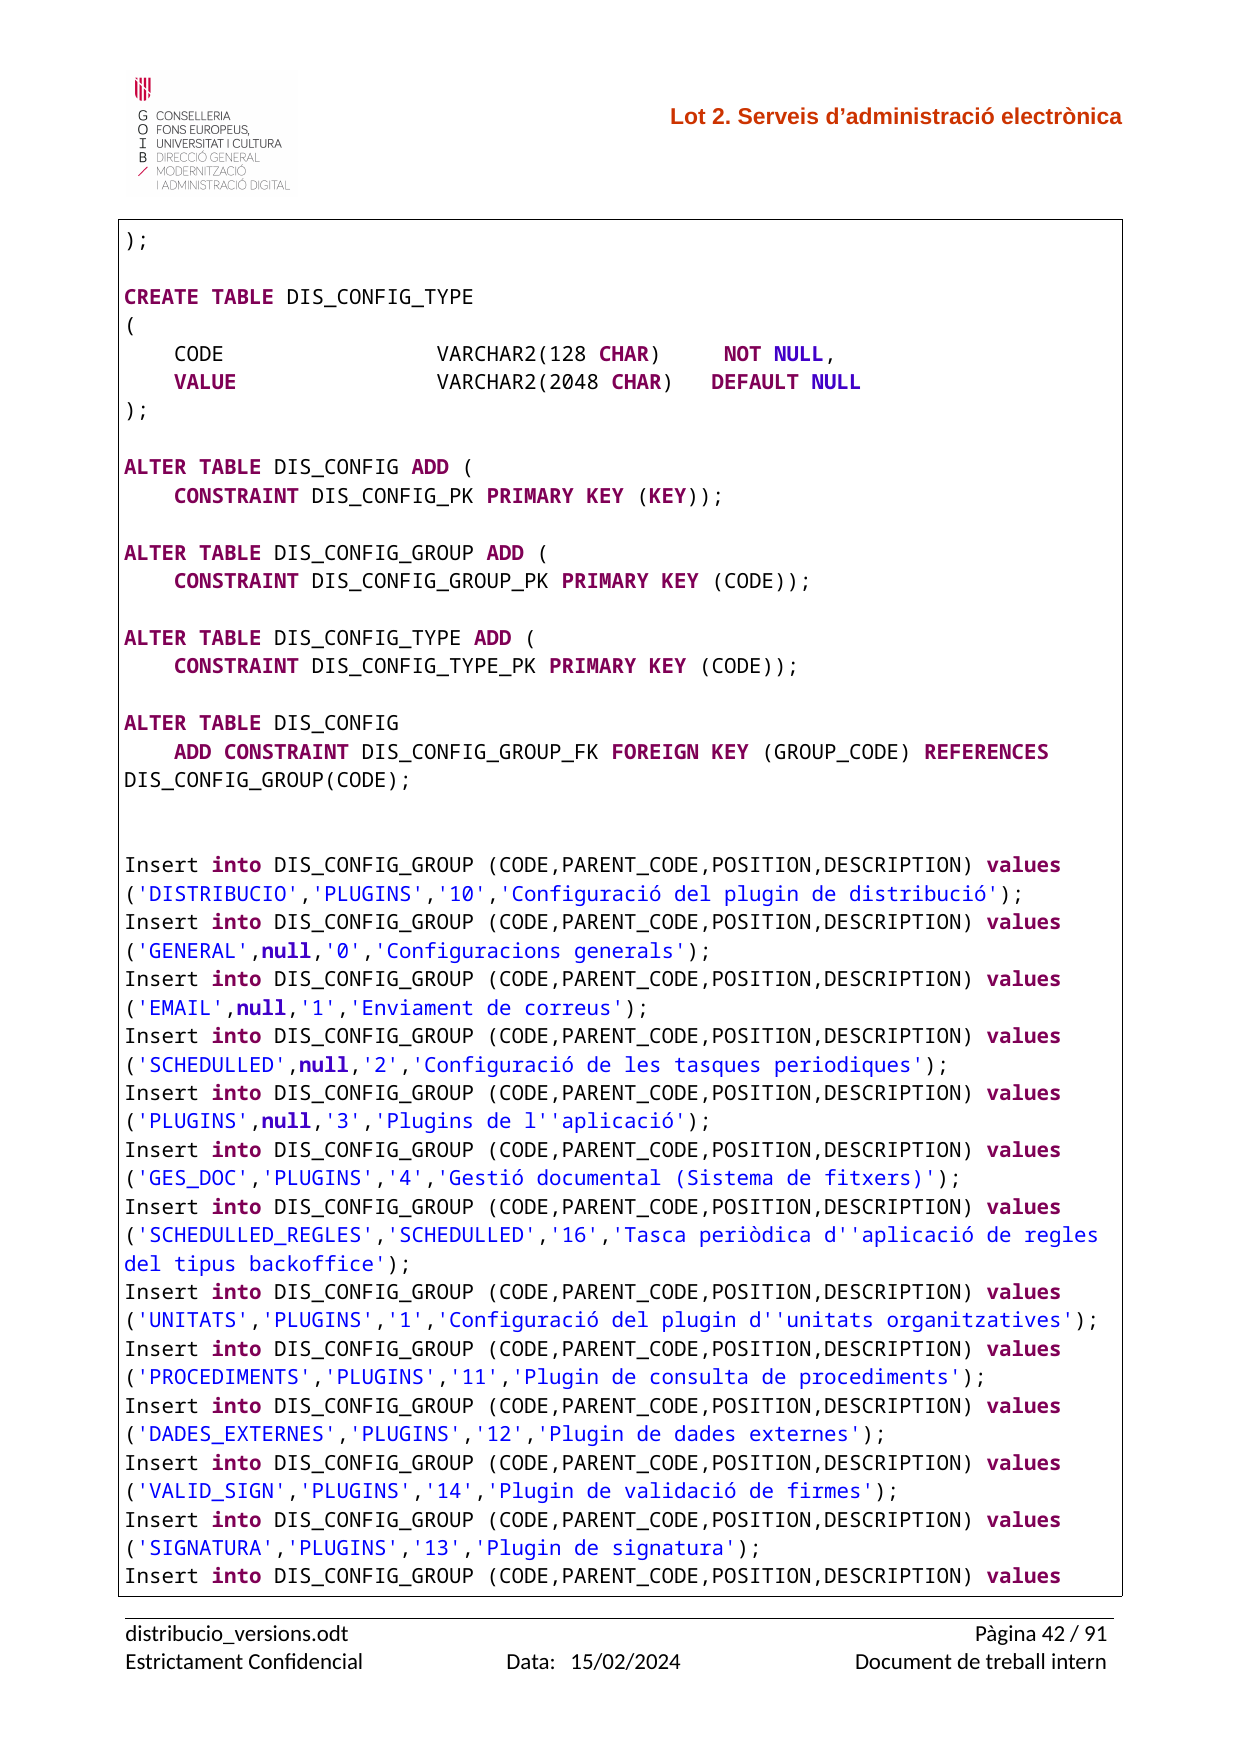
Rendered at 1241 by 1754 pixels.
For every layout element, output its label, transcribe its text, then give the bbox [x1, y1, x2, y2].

picture [126, 70, 299, 197]
table_header ); CREATE TABLE DIS_CONFIG_TYPE ( CODE VARCHAR2(128 CHAR) NOT NULL, VALUE VARCHAR2(2048 CHAR) DEFAULT NULL ); ALTER TABLE DIS_CONFIG ADD ( CONSTRAINT DIS_CONFIG_PK PRIMARY KEY (KEY)); ALTER TABLE DIS_CONFIG_GROUP ADD ( CONSTRAINT DIS_CONFIG_GROUP_PK PRIMARY KEY (CODE)); ALTER TABLE DIS_CONFIG_TYPE ADD ( CONSTRAINT DIS_CONFIG_TYPE_PK PRIMARY KEY (CODE)); ALTER TABLE DIS_CONFIG ADD CONSTRAINT DIS_CONFIG_GROUP_FK FOREIGN KEY (GROUP_CODE) REFERENCES DIS_CONFIG_GROUP(CODE); Insert into DIS_CONFIG_GROUP (CODE,PARENT_CODE,POSITION,DESCRIPTION) values ('DISTRIBUCIO','PLUGINS','10','Configuració del plugin de distribució'); Insert into DIS_CONFIG_GROUP (CODE,PARENT_CODE,POSITION,DESCRIPTION) values ('GENERAL',null,'0','Configuracions generals'); Insert into DIS_CONFIG_GROUP (CODE,PARENT_CODE,POSITION,DESCRIPTION) values ('EMAIL',null,'1','Enviament de correus'); Insert into DIS_CONFIG_GROUP (CODE,PARENT_CODE,POSITION,DESCRIPTION) values ('SCHEDULLED',null,'2','Configuració de les tasques periodiques'); Insert into DIS_CONFIG_GROUP (CODE,PARENT_CODE,POSITION,DESCRIPTION) values ('PLUGINS',null,'3','Plugins de l''aplicació'); Insert into DIS_CONFIG_GROUP (CODE,PARENT_CODE,POSITION,DESCRIPTION) values ('GES_DOC','PLUGINS','4','Gestió documental (Sistema de fitxers)'); Insert into DIS_CONFIG_GROUP (CODE,PARENT_CODE,POSITION,DESCRIPTION) values ('SCHEDULLED_REGLES','SCHEDULLED','16','Tasca periòdica d''aplicació de regles del tipus backoffice'); Insert into DIS_CONFIG_GROUP (CODE,PARENT_CODE,POSITION,DESCRIPTION) values ('UNITATS','PLUGINS','1','Configuració del plugin d''unitats organitzatives'); Insert into DIS_CONFIG_GROUP (CODE,PARENT_CODE,POSITION,DESCRIPTION) values ('PROCEDIMENTS','PLUGINS','11','Plugin de consulta de procediments'); Insert into DIS_CONFIG_GROUP (CODE,PARENT_CODE,POSITION,DESCRIPTION) values ('DADES_EXTERNES','PLUGINS','12','Plugin de dades externes'); Insert into DIS_CONFIG_GROUP (CODE,PARENT_CODE,POSITION,DESCRIPTION) values ('VALID_SIGN','PLUGINS','14','Plugin de validació de firmes'); Insert into DIS_CONFIG_GROUP (CODE,PARENT_CODE,POSITION,DESCRIPTION) values ('SIGNATURA','PLUGINS','13','Plugin de signatura'); Insert into DIS_CONFIG_GROUP (CODE,PARENT_CODE,POSITION,DESCRIPTION) values [119, 220, 1122, 1596]
